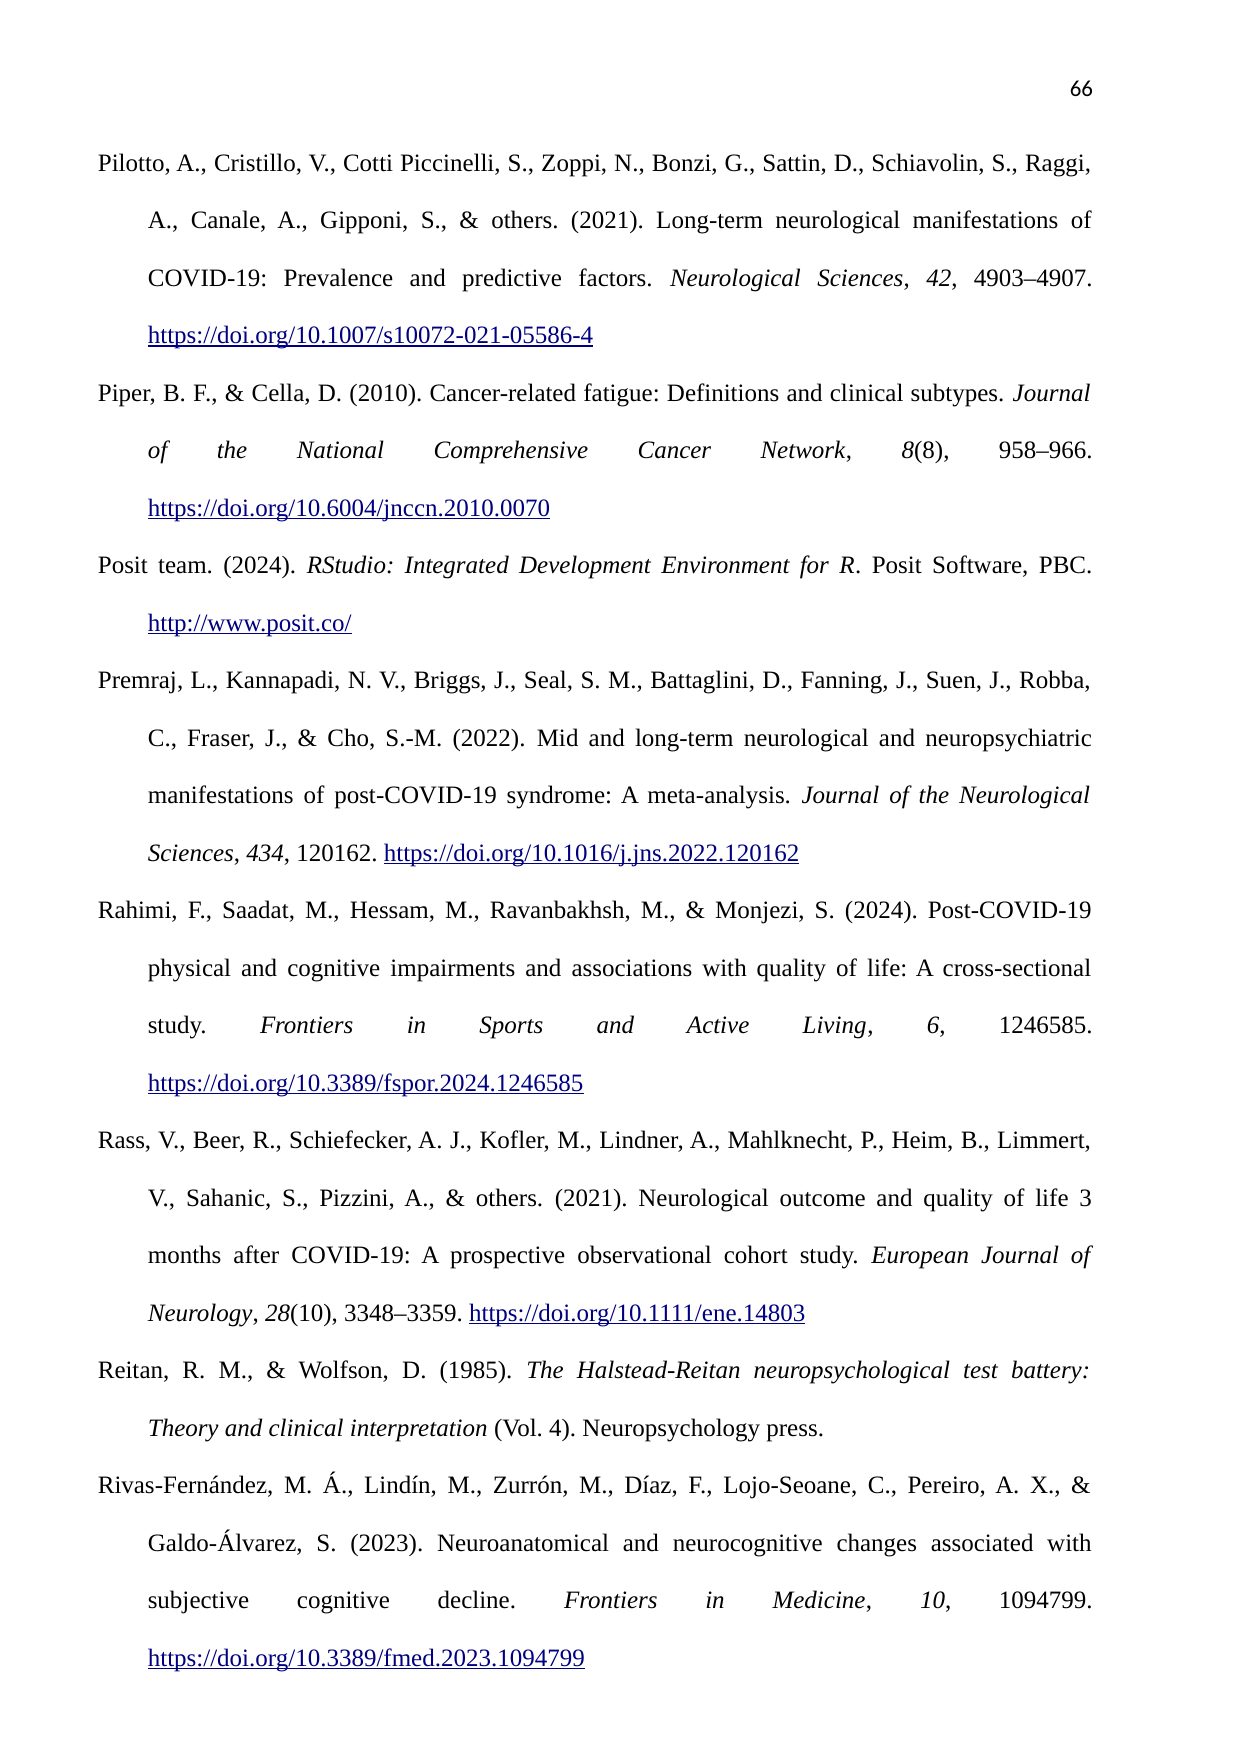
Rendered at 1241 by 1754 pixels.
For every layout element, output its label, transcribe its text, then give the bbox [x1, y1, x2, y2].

text Reitan, R. M., & Wolfson, D. (1985). The Halstead-Reitan neuropsychological test battery: Theory and clinical interpretation (Vol. 4). Neuropsychology press. [98, 1355, 1093, 1441]
text Rivas-Fernández, M. Á., Lindín, M., Zurrón, M., Díaz, F., Lojo-Seoane, C., Pereiro, A. X., & Galdo-Álvarez, S. (2023). Neuroanatomical and neurocognitive changes associated with subjective cognitive decline. Frontiers in Medicine, 10, 1094799. https://doi.org/10.3389/fmed.2023.1094799 [98, 1470, 1093, 1671]
text Pilotto, A., Cristillo, V., Cotti Piccinelli, S., Zoppi, N., Bonzi, G., Sattin, D., Schiavolin, S., Raggi, A., Canale, A., Gipponi, S., & others. (2021). Long-term neurological manifestations of COVID-19: Prevalence and predictive factors. Neurological Sciences, 42, 4903–4907. https://doi.org/10.1007/s10072-021-05586-4 [98, 148, 1093, 349]
text Rahimi, F., Saadat, M., Hessam, M., Ravanbakhsh, M., & Monjezi, S. (2024). Post-COVID-19 physical and cognitive impairments and associations with quality of life: A cross-sectional study. Frontiers in Sports and Active Living, 6, 1246585. https://doi.org/10.3389/fspor.2024.1246585 [98, 895, 1093, 1096]
text Premraj, L., Kannapadi, N. V., Briggs, J., Seal, S. M., Battaglini, D., Fanning, J., Suen, J., Robba, C., Fraser, J., & Cho, S.-M. (2022). Mid and long-term neurological and neuropsychiatric manifestations of post-COVID-19 syndrome: A meta-analysis. Journal of the Neurological Sciences, 434, 120162. https://doi.org/10.1016/j.jns.2022.120162 [98, 665, 1093, 866]
text Rass, V., Beer, R., Schiefecker, A. J., Kofler, M., Lindner, A., Mahlknecht, P., Heim, B., Limmert, V., Sahanic, S., Pizzini, A., & others. (2021). Neurological outcome and quality of life 3 months after COVID-19: A prospective observational cohort study. European Journal of Neurology, 28(10), 3348–3359. https://doi.org/10.1111/ene.14803 [98, 1125, 1093, 1326]
text Posit team. (2024). RStudio: Integrated Development Environment for R. Posit Software, PBC. http://www.posit.co/ [98, 550, 1093, 636]
text Piper, B. F., & Cella, D. (2010). Cancer-related fatigue: Definitions and clinical subtypes. Journal of the National Comprehensive Cancer Network, 8(8), 958–966. https://doi.org/10.6004/jnccn.2010.0070 [98, 378, 1093, 521]
